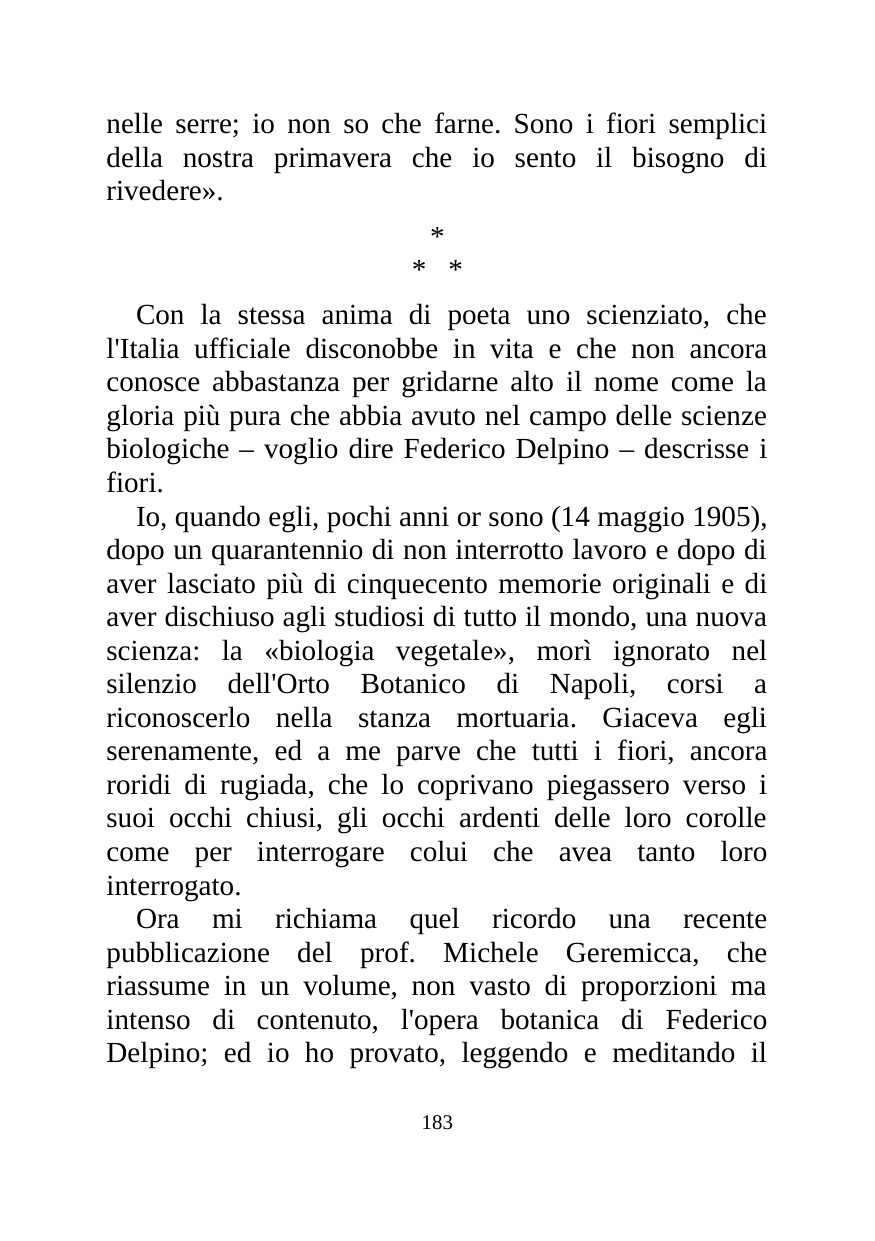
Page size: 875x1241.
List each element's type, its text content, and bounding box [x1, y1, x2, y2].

text Ora mi richiama quel ricordo una recente pubblicazione del prof. Michele Geremicca, che riassume in un volume, non vasto di proporzioni ma intenso di contenuto, l'opera botanica di Federico Delpino; ed io ho provato, leggendo e meditando il [106, 901, 768, 1069]
text * * * [106, 219, 768, 286]
text Io, quando egli, pochi anni or sono (14 maggio 1905), dopo un quarantennio di non interrotto lavoro e dopo di aver lasciato più di cinquecento memorie originali e di aver dischiuso agli studiosi di tutto il mondo, una nuova scienza: la «biologia vegetale», morì ignorato nel silenzio dell'Orto Botanico di Napoli, corsi a riconoscerlo nella stanza mortuaria. Giaceva egli serenamente, ed a me parve che tutti i fiori, ancora roridi di rugiada, che lo coprivano piegassero verso i suoi occhi chiusi, gli occhi ardenti delle loro corolle come per interrogare colui che avea tanto loro interrogato. [106, 499, 768, 901]
text nelle serre; io non so che farne. Sono i fiori semplici della nostra primavera che io sento il bisogno di rivedere». [106, 106, 768, 207]
text Con la stessa anima di poeta uno scienziato, che l'Italia ufficiale disconobbe in vita e che non ancora conosce abbastanza per gridarne alto il nome come la gloria più pura che abbia avuto nel campo delle scienze biologiche – voglio dire Federico Delpino – descrisse i fiori. [106, 297, 768, 499]
